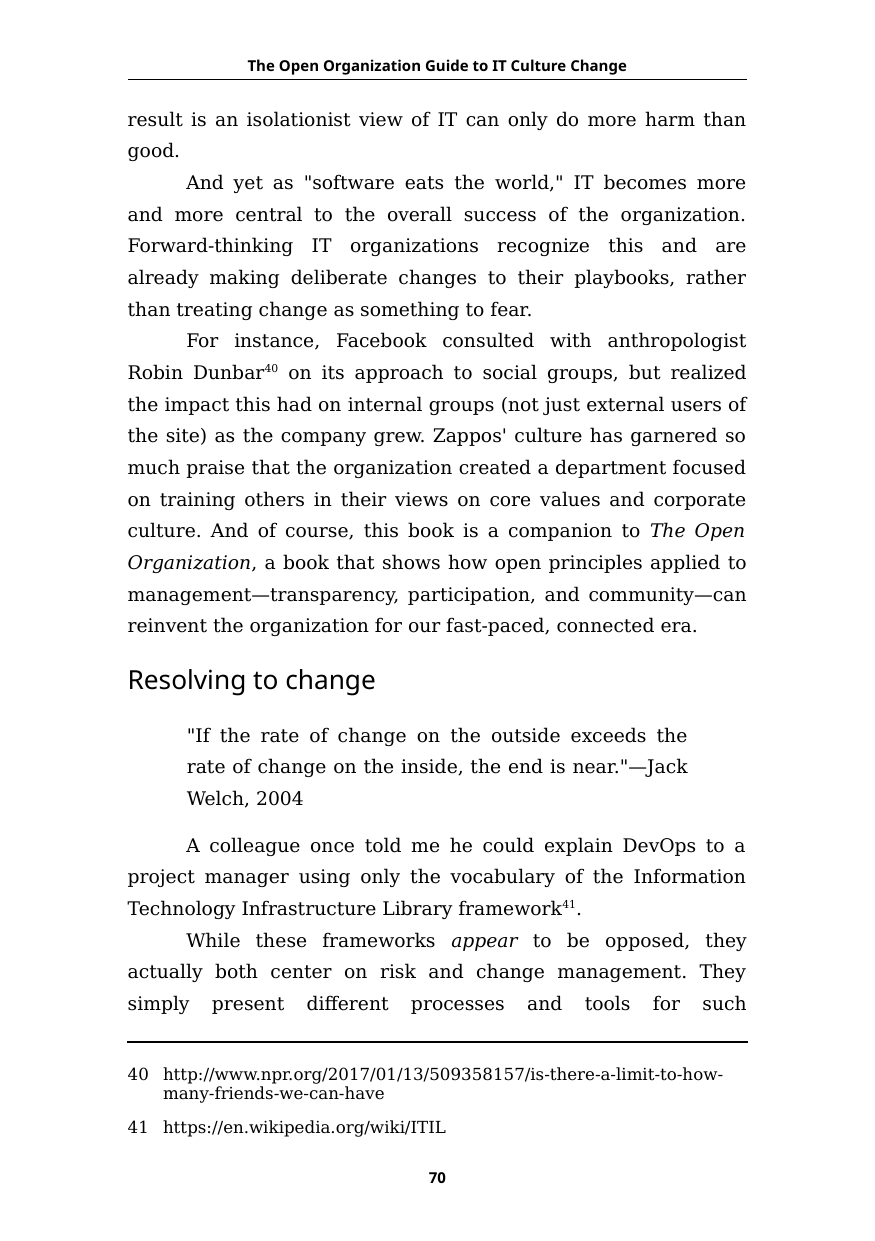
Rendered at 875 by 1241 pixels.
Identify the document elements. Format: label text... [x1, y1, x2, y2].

text For instance, Facebook consulted with anthropologist Robin Dunbar on its approach to social groups, but realized the impact this had on internal groups (not just external users of the site) as the company grew. Zappos' culture has garnered so much praise that the organization created a department focused on training others in their views on core values and corporate culture. And of course, this book is a companion to The Open Organization, a book that shows how open principles applied to management—transparency, participation, and community—can reinvent the organization for our fast-paced, connected era. [127, 330, 747, 637]
text https://en.wikipedia.org/wiki/ITIL [127, 1118, 747, 1138]
text And yet as "software eats the world," IT becomes more and more central to the overall success of the organization. Forward-thinking IT organizations recognize this and are already making deliberate changes to their playbooks, rather than treating change as something to fear. [127, 172, 747, 321]
text http://www.npr.org/2017/01/13/509358157/is-there-a-limit-to-how-many-friends-we-can-have [127, 1064, 747, 1103]
text "If the rate of change on the outside exceeds the rate of change on the inside, the end is near."—Jack Welch, 2004 [187, 725, 688, 810]
subtitle Resolving to change [127, 662, 747, 697]
text result is an isolationist view of IT can only do more harm than good. [127, 109, 747, 162]
text While these frameworks appear to be opposed, they actually both center on risk and change management. They simply present different processes and tools for such [127, 930, 747, 1015]
text A colleague once told me he could explain DevOps to a project manager using only the vocabulary of the Information Technology Infrastructure Library framework. [127, 835, 747, 920]
